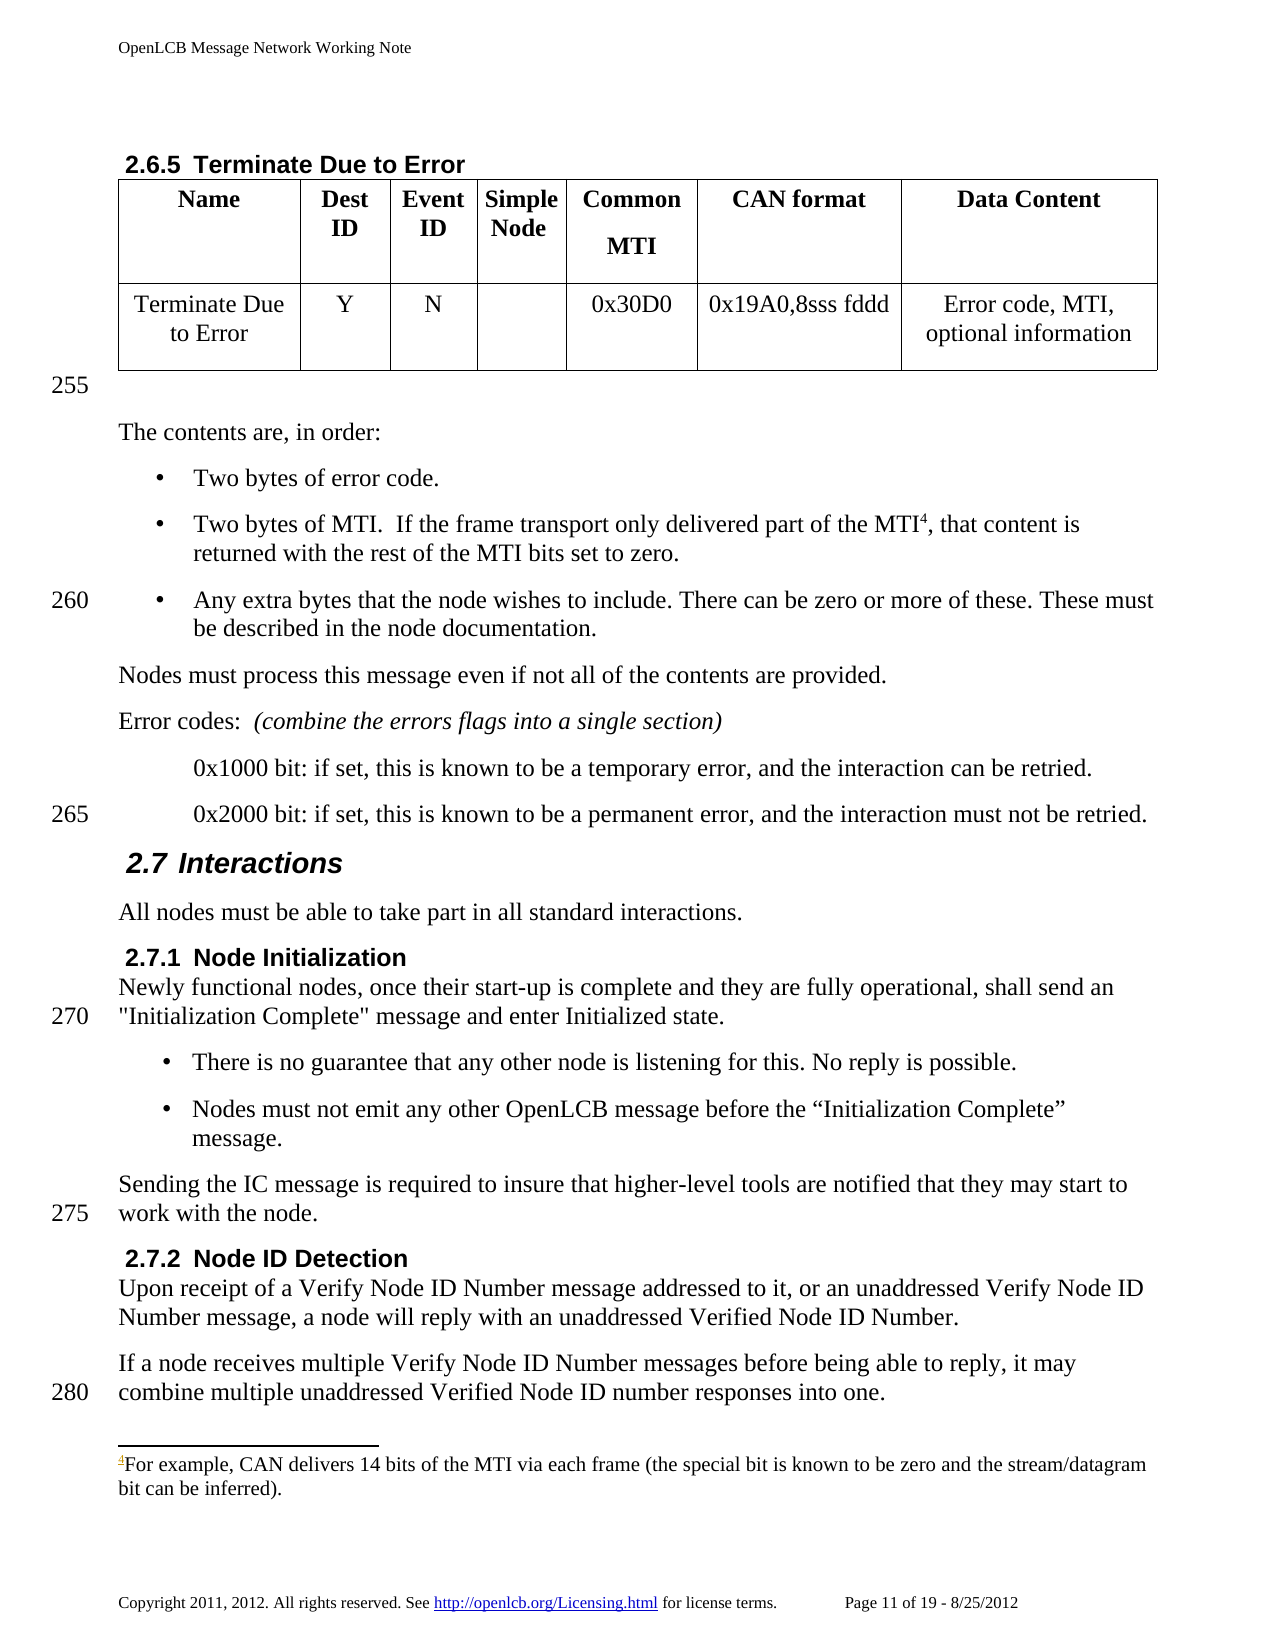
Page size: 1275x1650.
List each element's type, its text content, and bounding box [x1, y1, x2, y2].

text 0x1000 bit: if set, this is known to be a temporary error, and the interaction can be retried. [193, 753, 1157, 782]
text All nodes must be able to take part in all standard interactions. [118, 897, 1157, 926]
table_cell [478, 284, 566, 370]
table_header Simple Node [478, 180, 566, 283]
list Two bytes of MTI. If the frame transport only delivered part of the MTI, that content is returned with the rest of the MTI bits set to zero. [156, 509, 1157, 567]
list For example, CAN delivers 14 bits of the MTI via each frame (the special bit is known to be zero and the stream/datagram bit can be inferred). [118, 1452, 1157, 1500]
text The contents are, in order: [118, 417, 1157, 445]
text Nodes must process this message even if not all of the contents are provided. [118, 660, 1157, 689]
table_cell Y [301, 284, 390, 370]
subtitle Node ID Detection [118, 1244, 1157, 1273]
table_cell 0x19A0,8sss fddd [698, 284, 901, 370]
table_header Event ID [391, 180, 477, 283]
text If a node receives multiple Verify Node ID Number messages before being able to reply, it may combine multiple unaddressed Verified Node ID number responses into one. [118, 1348, 1157, 1406]
table_cell 0x30D0 [567, 284, 697, 370]
text Error codes: (combine the errors flags into a single section) [118, 706, 1157, 735]
text Newly functional nodes, once their start-up is complete and they are fully operational, shall send an "Initialization Complete" message and enter Initialized state. [118, 972, 1157, 1030]
table_header Name [119, 180, 300, 283]
table_header CAN format [698, 180, 901, 283]
list Any extra bytes that the node wishes to include. There can be zero or more of these. These must be described in the node documentation. [156, 585, 1157, 642]
table_header Data Content [902, 180, 1157, 283]
subtitle Node Initialization [118, 943, 1157, 972]
text Sending the IC message is required to insure that higher-level tools are notified that they may start to work with the node. [118, 1169, 1157, 1227]
list Nodes must not emit any other OpenLCB message before the “Initialization Complete” message. [162, 1094, 1157, 1151]
subtitle Terminate Due to Error [118, 150, 1157, 179]
table_cell N [391, 284, 477, 370]
table_header Dest ID [301, 180, 390, 283]
table_header Common MTI [567, 180, 697, 283]
table_cell Terminate Due to Error [119, 284, 300, 370]
text Upon receipt of a Verify Node ID Number message addressed to it, or an unaddressed Verify Node ID Number message, a node will reply with an unaddressed Verified Node ID Number. [118, 1273, 1157, 1331]
text 0x2000 bit: if set, this is known to be a permanent error, and the interaction must not be retried. [193, 799, 1157, 828]
table_cell Error code, MTI, optional information [902, 284, 1157, 370]
list Two bytes of error code. [156, 463, 1157, 492]
subtitle Interactions [118, 846, 1157, 879]
list There is no guarantee that any other node is listening for this. No reply is possible. [162, 1047, 1157, 1076]
